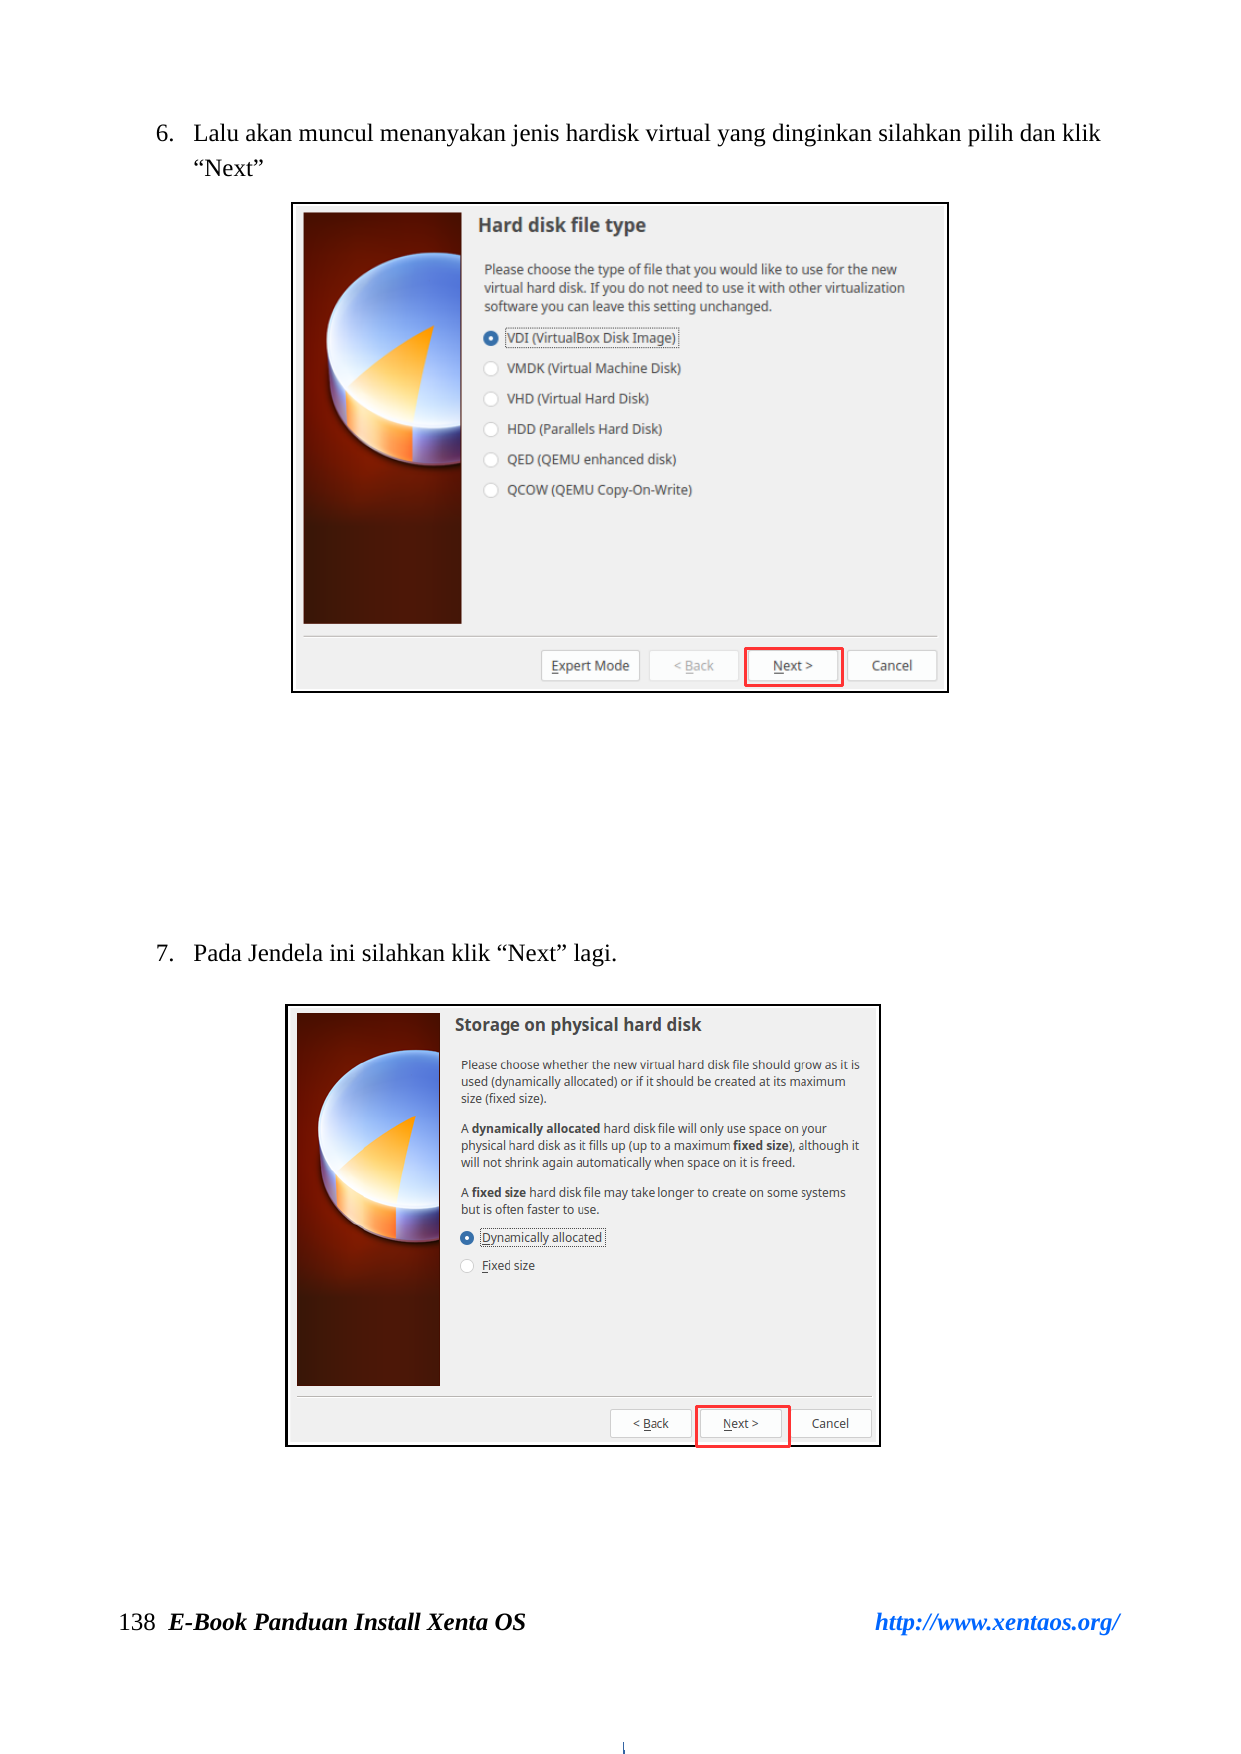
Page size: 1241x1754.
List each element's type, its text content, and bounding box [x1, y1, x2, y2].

picture [698, 1408, 788, 1442]
picture [296, 206, 944, 689]
list Pada Jendela ini silahkan klik “Next” lagi. [156, 938, 1122, 966]
picture [290, 1008, 876, 1442]
list Lalu akan muncul menanyakan jenis hardisk virtual yang dinginkan silahkan pilih dan klik “Next” [156, 118, 1122, 181]
